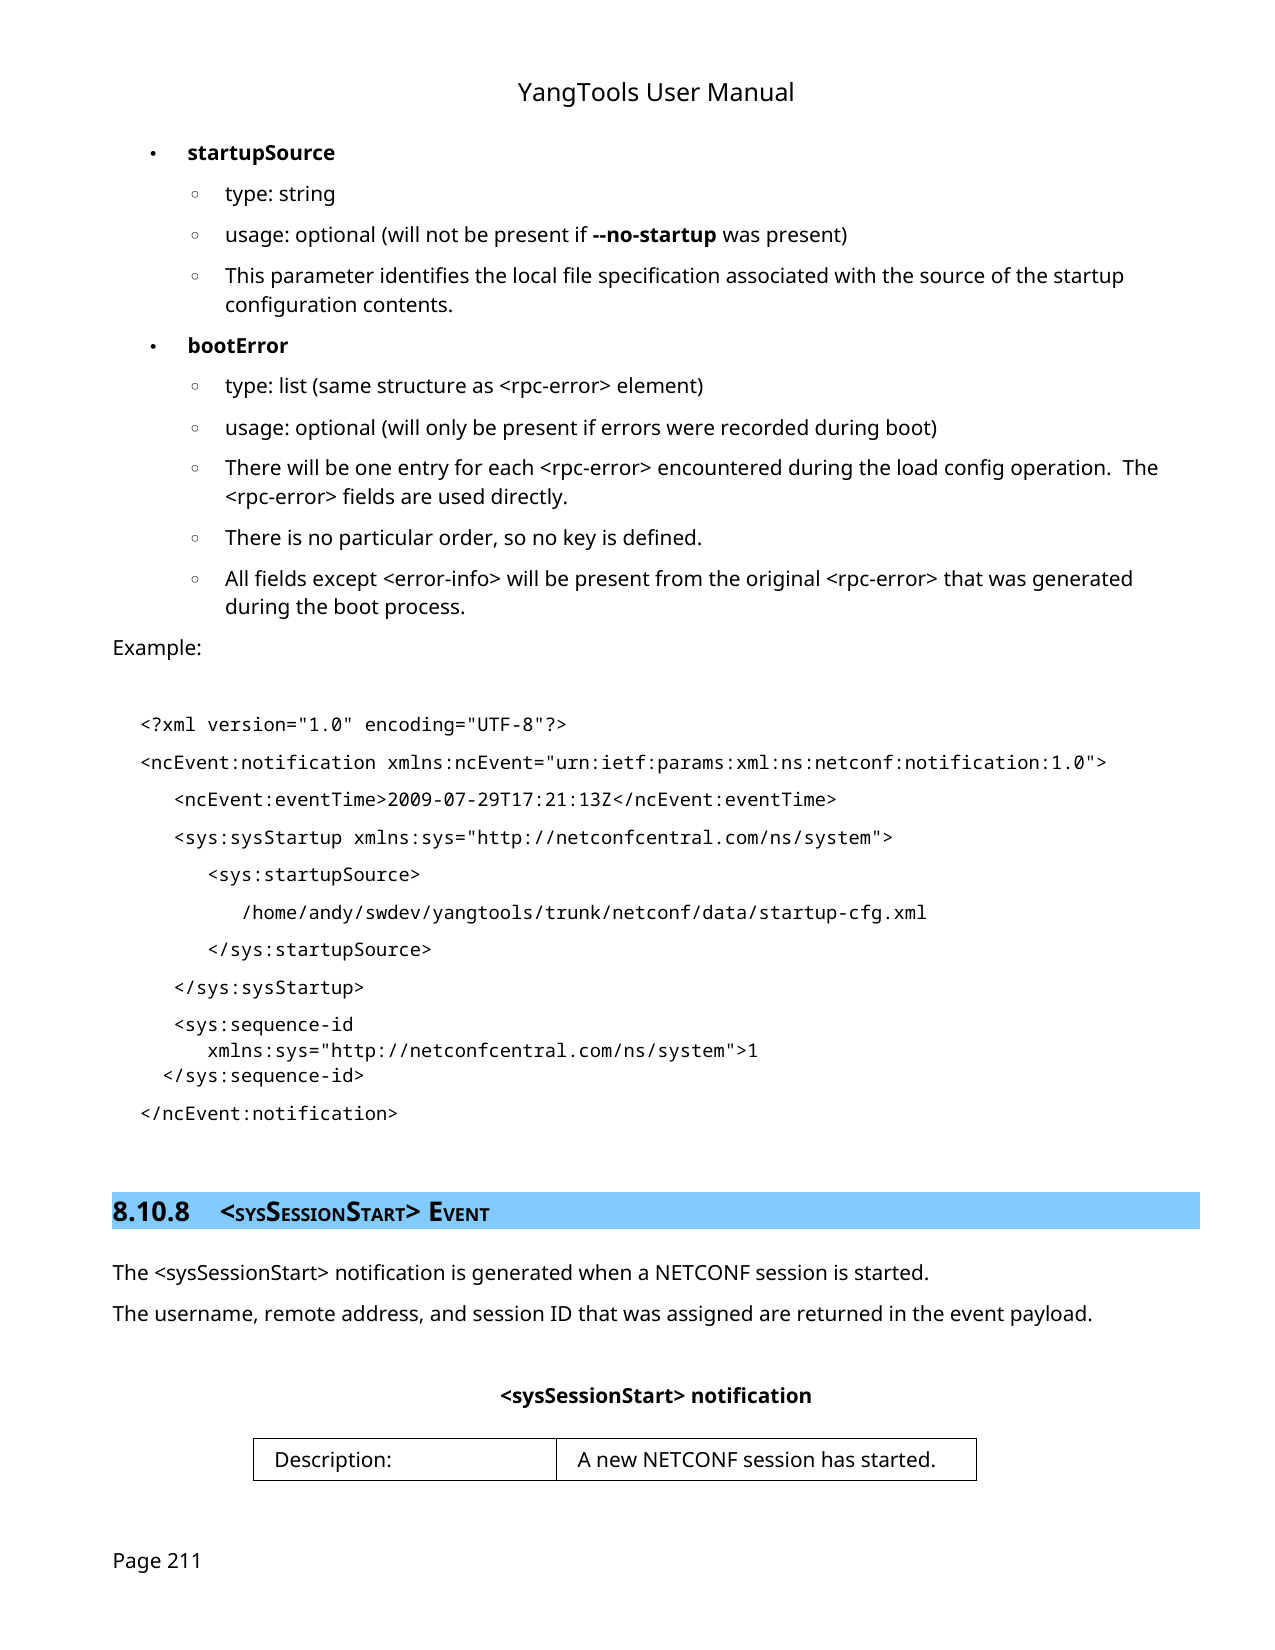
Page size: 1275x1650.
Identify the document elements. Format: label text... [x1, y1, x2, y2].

table_header Description: [254, 1439, 556, 1480]
text <ncEvent:notification xmlns:ncEvent="urn:ietf:params:xml:ns:netconf:notification:1.0"> [139, 749, 1200, 775]
subtitle <sysSessionStart> Event [112, 1192, 1200, 1229]
list This parameter identifies the local file specification associated with the source of the startup configuration contents. [187, 261, 1200, 318]
text <sys:sysStartup xmlns:sys="http://netconfcentral.com/ns/system"> [139, 824, 1200, 850]
text </sys:startupSource> [139, 937, 1200, 962]
text /home/andy/swdev/yangtools/trunk/netconf/data/startup-cfg.xml [139, 899, 1200, 925]
table_header A new NETCONF session has started. [557, 1439, 976, 1480]
text <sys:startupSource> [139, 862, 1200, 887]
text <?xml version="1.0" encoding="UTF-8"?> [139, 712, 1200, 737]
text </sys:sysStartup> [139, 974, 1200, 1000]
list All fields except <error-info> will be present from the original <rpc-error> that was generated during the boot process. [187, 564, 1200, 621]
list There is no particular order, so no key is defined. [187, 523, 1200, 551]
text The username, remote address, and session ID that was assigned are returned in the event payload. [112, 1299, 1200, 1328]
text Example: [112, 633, 1200, 662]
list usage: optional (will only be present if errors were recorded during boot) [187, 413, 1200, 441]
list There will be one entry for each <rpc-error> encountered during the load config operation. The <rpc-error> fields are used directly. [187, 453, 1200, 510]
text <ncEvent:eventTime>2009-07-29T17:21:13Z</ncEvent:eventTime> [139, 787, 1200, 812]
list type: list (same structure as <rpc-error> element) [187, 372, 1200, 400]
list startupSource [150, 138, 1200, 167]
list type: string [187, 179, 1200, 208]
subtitle <sysSessionStart> notification [127, 1381, 1185, 1410]
text </ncEvent:notification> [139, 1100, 1200, 1126]
list bootError [150, 331, 1200, 359]
text The <sysSessionStart> notification is generated when a NETCONF session is started. [112, 1258, 1200, 1287]
list usage: optional (will not be present if --no-startup was present) [187, 220, 1200, 249]
text <sys:sequence-id xmlns:sys="http://netconfcentral.com/ns/system">1 </sys:sequence-id> [139, 1012, 1200, 1088]
